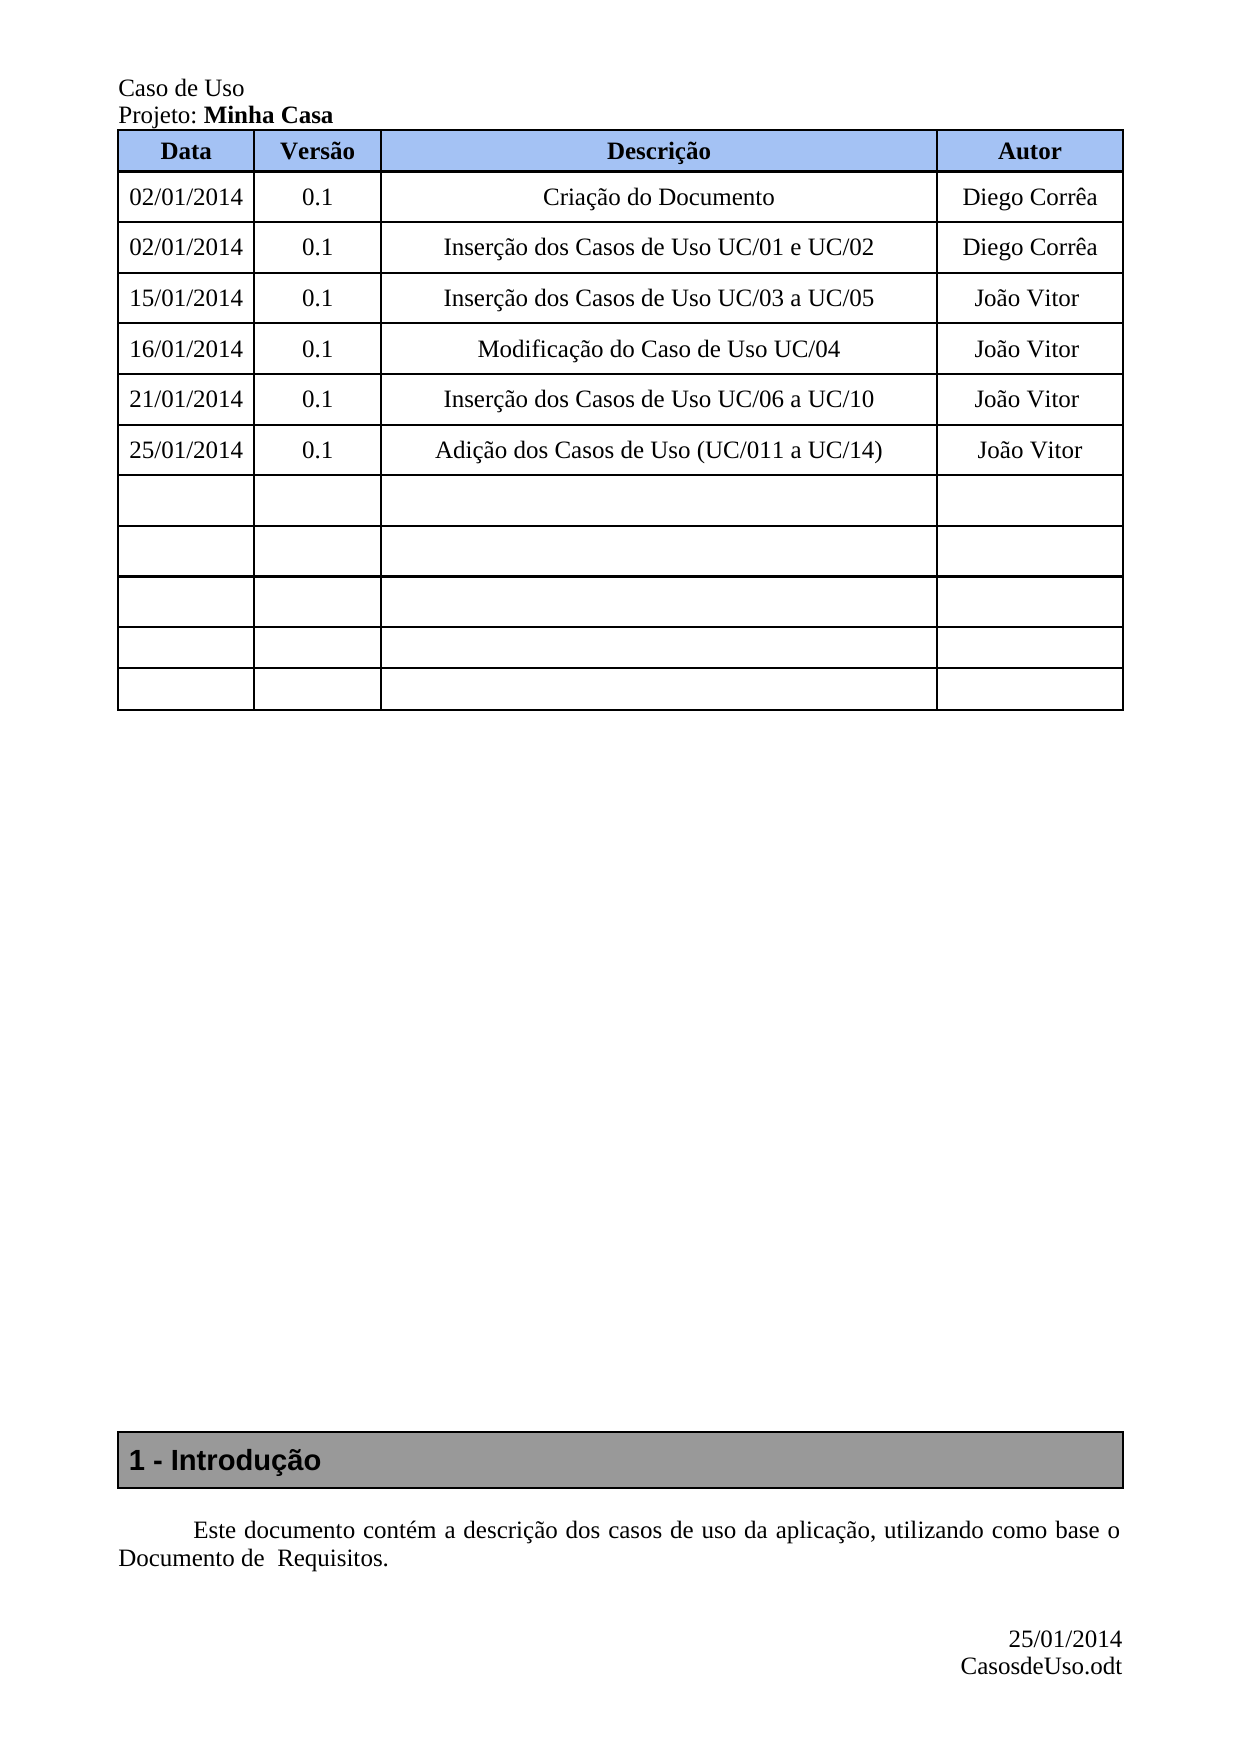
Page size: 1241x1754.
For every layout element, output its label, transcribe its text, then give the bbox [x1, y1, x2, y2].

table_cell João Vitor [938, 375, 1122, 423]
table_cell João Vitor [938, 426, 1122, 474]
table_cell João Vitor [938, 324, 1122, 373]
table_cell [255, 578, 380, 626]
table_cell 0.1 [255, 324, 380, 373]
table_cell 0.1 [255, 274, 380, 322]
table_header Autor [938, 131, 1122, 170]
table_cell 0.1 [255, 375, 380, 423]
table_header Data [119, 131, 253, 170]
table_cell [119, 628, 253, 667]
table_cell Modificação do Caso de Uso UC/04 [382, 324, 936, 373]
table_cell [938, 578, 1122, 626]
table_cell 0.1 [255, 223, 380, 272]
table_cell [938, 628, 1122, 667]
table_cell [119, 527, 253, 575]
table_header Versão [255, 131, 380, 170]
table_cell [119, 578, 253, 626]
table_cell [938, 527, 1122, 575]
table_cell 15/01/2014 [119, 274, 253, 322]
table_cell [255, 527, 380, 575]
table_cell João Vitor [938, 274, 1122, 322]
table_cell [255, 669, 380, 708]
table_cell Criação do Documento [382, 173, 936, 221]
table_cell Inserção dos Casos de Uso UC/01 e UC/02 [382, 223, 936, 272]
table_cell [938, 476, 1122, 525]
table_cell 0.1 [255, 426, 380, 474]
table_cell [382, 476, 936, 525]
table_cell 0.1 [255, 173, 380, 221]
table_cell Inserção dos Casos de Uso UC/03 a UC/05 [382, 274, 936, 322]
text Este documento contém a descrição dos casos de uso da aplicação, utilizando como base o Documento de Requisitos. [118, 1516, 1122, 1572]
table_cell [119, 476, 253, 525]
table_header Descrição [382, 131, 936, 170]
table_cell 02/01/2014 [119, 223, 253, 272]
table_cell Diego Corrêa [938, 173, 1122, 221]
table_cell [255, 476, 380, 525]
table_cell 02/01/2014 [119, 173, 253, 221]
table_cell Adição dos Casos de Uso (UC/011 a UC/14) [382, 426, 936, 474]
table_cell Diego Corrêa [938, 223, 1122, 272]
table_cell [382, 669, 936, 708]
table_cell [119, 669, 253, 708]
table_cell 16/01/2014 [119, 324, 253, 373]
table_cell [255, 628, 380, 667]
table_cell [382, 578, 936, 626]
table_cell 25/01/2014 [119, 426, 253, 474]
table_cell [382, 527, 936, 575]
table_cell [938, 669, 1122, 708]
table_cell Inserção dos Casos de Uso UC/06 a UC/10 [382, 375, 936, 423]
table_cell 21/01/2014 [119, 375, 253, 423]
table_header 1 - Introdução [119, 1433, 1122, 1487]
table_cell [382, 628, 936, 667]
